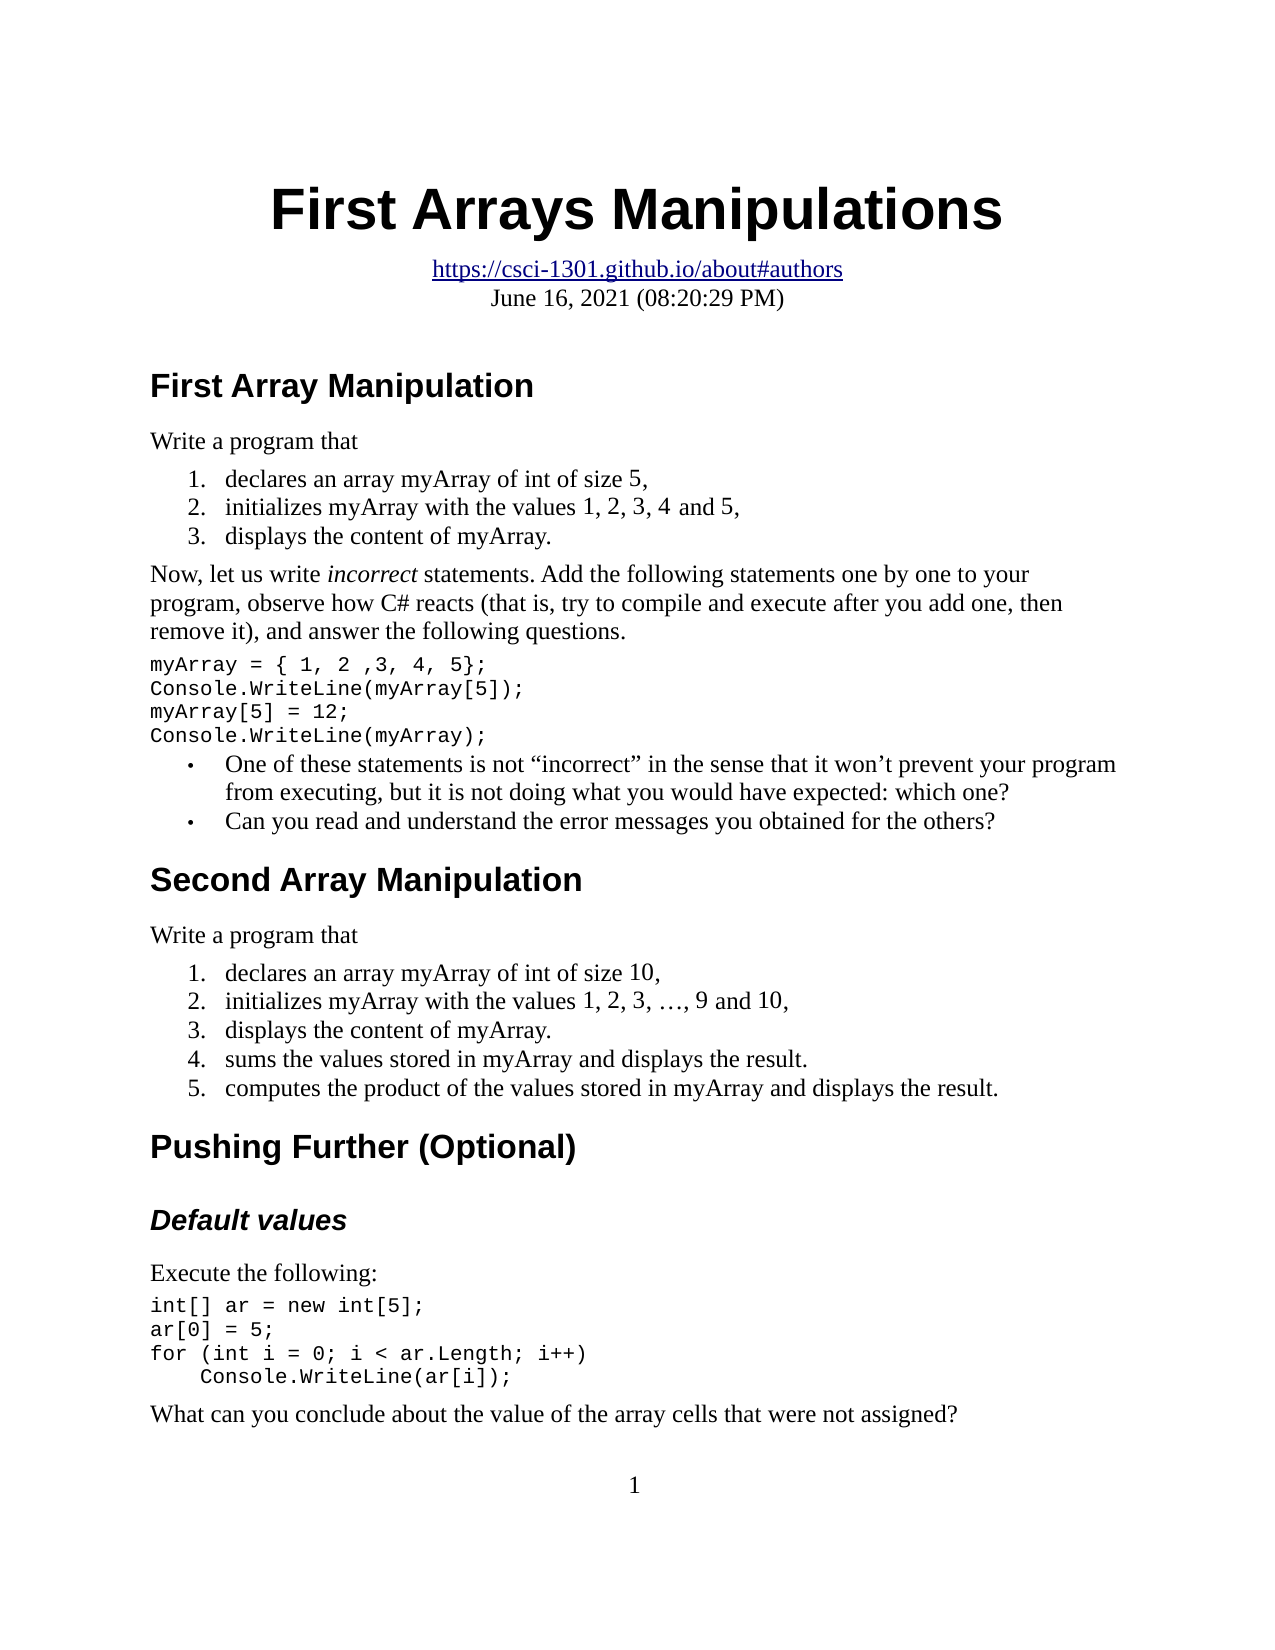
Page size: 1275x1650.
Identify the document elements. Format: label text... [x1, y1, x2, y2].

list sums the values stored in myArray and displays the result. [187, 1044, 1125, 1073]
text https://csci-1301.github.io/about#authors [150, 254, 1125, 283]
title First Arrays Manipulations [150, 175, 1125, 242]
list declares an array myArray of int of size , [187, 958, 1125, 986]
text myArray[5] = 12; [150, 701, 1125, 725]
list displays the content of myArray. [187, 1015, 1125, 1044]
text Execute the following: [150, 1258, 1125, 1286]
list Can you read and understand the error messages you obtained for the others? [187, 806, 1125, 835]
text for (int i = 0; i < ar.Length; i++) [150, 1343, 1125, 1366]
text Write a program that [150, 920, 1125, 949]
text Console.WriteLine(myArray); [150, 725, 1125, 749]
text What can you conclude about the value of the array cells that were not assigned? [150, 1399, 1125, 1428]
list declares an array myArray of int of size , [187, 464, 1125, 492]
text June 16, 2021 (08:20:29 PM) [150, 283, 1125, 312]
list initializes myArray with the values , , , …, and , [187, 986, 1125, 1015]
text int[] ar = new int[5]; [150, 1295, 1125, 1319]
list One of these statements is not “incorrect” in the sense that it won’t prevent your program from executing, but it is not doing what you would have expected: which one? [187, 749, 1125, 806]
text Write a program that [150, 426, 1125, 455]
list displays the content of myArray. [187, 521, 1125, 550]
subtitle Second Array Manipulation [150, 860, 1125, 898]
text Now, let us write incorrect statements. Add the following statements one by one to your program, observe how C# reacts (that is, try to compile and execute after you add one, then remove it), and answer the following questions. [150, 559, 1125, 645]
list computes the product of the values stored in myArray and displays the result. [187, 1073, 1125, 1101]
text Console.WriteLine(myArray[5]); [150, 678, 1125, 701]
text myArray = { 1, 2 ,3, 4, 5}; [150, 654, 1125, 678]
subtitle First Array Manipulation [150, 366, 1125, 404]
text Console.WriteLine(ar[i]); [150, 1366, 1125, 1390]
list initializes myArray with the values , , , and , [187, 492, 1125, 521]
text ar[0] = 5; [150, 1319, 1125, 1343]
subtitle Pushing Further (Optional) [150, 1126, 1125, 1165]
subtitle Default values [150, 1203, 1125, 1236]
